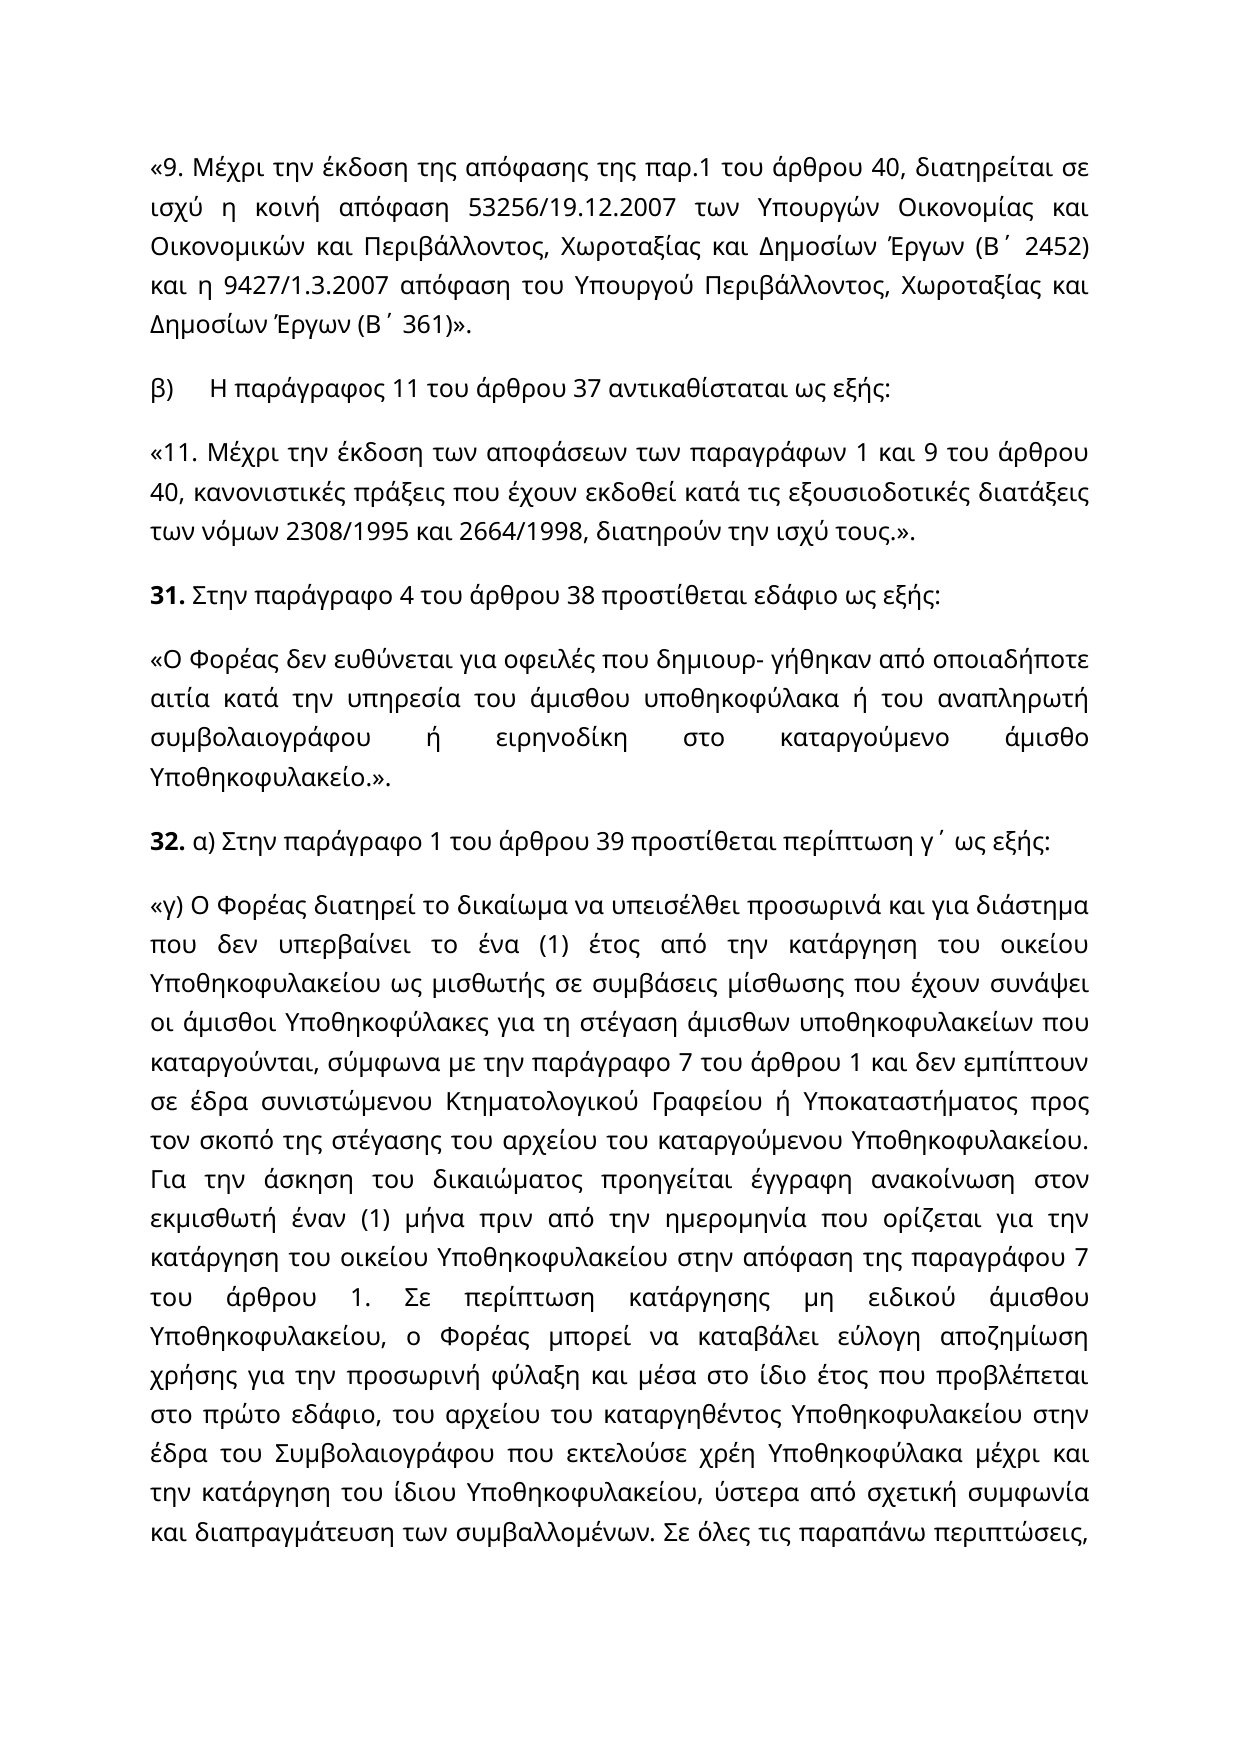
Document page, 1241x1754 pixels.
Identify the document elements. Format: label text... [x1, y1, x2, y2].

text «11. Μέχρι την έκδοση των αποφάσεων των παραγράφων 1 και 9 του άρθρου 40, κανονιστικές πράξεις που έχουν εκδοθεί κατά τις εξουσιοδοτικές διατάξεις των νόμων 2308/1995 και 2664/1998, διατηρούν την ισχύ τους.». [150, 435, 1090, 547]
text «Ο Φορέας δεν ευθύνεται για οφειλές που δημιουρ- γήθηκαν από οποιαδήποτε αιτία κατά την υπηρεσία του άμισθου υποθηκοφύλακα ή του αναπληρωτή συμβολαιογράφου ή ειρηνοδίκη στο καταργούμενο άμισθο Υποθηκοφυλακείο.». [150, 642, 1090, 793]
text 32. α) Στην παράγραφο 1 του άρθρου 39 προστίθεται περίπτωση γ΄ ως εξής: [150, 823, 1090, 857]
text 31. Στην παράγραφο 4 του άρθρου 38 προστίθεται εδάφιο ως εξής: [150, 577, 1090, 612]
text «γ) Ο Φορέας διατηρεί το δικαίωμα να υπεισέλθει προσωρινά και για διάστημα που δεν υπερβαίνει το ένα (1) έτος από την κατάργηση του οικείου Υποθηκοφυλακείου ως μισθωτής σε συμβάσεις μίσθωσης που έχουν συνάψει οι άμισθοι Υποθηκοφύλακες για τη στέγαση άμισθων υποθηκοφυλακείων που καταργούνται, σύμφωνα με την παράγραφο 7 του άρθρου 1 και δεν εμπίπτουν σε έδρα συνιστώμενου Κτηματολογικού Γραφείου ή Υποκαταστήματος προς τον σκοπό της στέγασης του αρχείου του καταργούμενου Υποθηκοφυλακείου. Για την άσκηση του δικαιώματος προηγείται έγγραφη ανακοίνωση στον εκμισθωτή έναν (1) μήνα πριν από την ημερομηνία που ορίζεται για την κατάργηση του οικείου Υποθηκοφυλακείου στην απόφαση της παραγράφου 7 του άρθρου 1. Σε περίπτωση κατάργησης μη ειδικού άμισθου Υποθηκοφυλακείου, ο Φορέας μπορεί να καταβάλει εύλογη αποζημίωση χρήσης για την προσωρινή φύλαξη και μέσα στο ίδιο έτος που προβλέπεται στο πρώτο εδάφιο, του αρχείου του καταργηθέντος Υποθηκοφυλακείου στην έδρα του Συμβολαιογράφου που εκτελούσε χρέη Υποθηκοφύλακα μέχρι και την κατάργηση του ίδιου Υποθηκοφυλακείου, ύστερα από σχετική συμφωνία και διαπραγμάτευση των συμβαλλομένων. Σε όλες τις παραπάνω περιπτώσεις, [150, 887, 1090, 1548]
text «9. Μέχρι την έκδοση της απόφασης της παρ.1 του άρθρου 40, διατηρείται σε ισχύ η κοινή απόφαση 53256/19.12.2007 των Υπουργών Οικονομίας και Οικονομικών και Περιβάλλοντος, Χωροταξίας και Δημοσίων Έργων (Β΄ 2452) και η 9427/1.3.2007 απόφαση του Υπουργού Περιβάλλοντος, Χωροταξίας και Δημοσίων Έργων (Β΄ 361)». [150, 150, 1090, 341]
list β) Η παράγραφος 11 του άρθρου 37 αντικαθίσταται ως εξής: [150, 371, 1090, 405]
